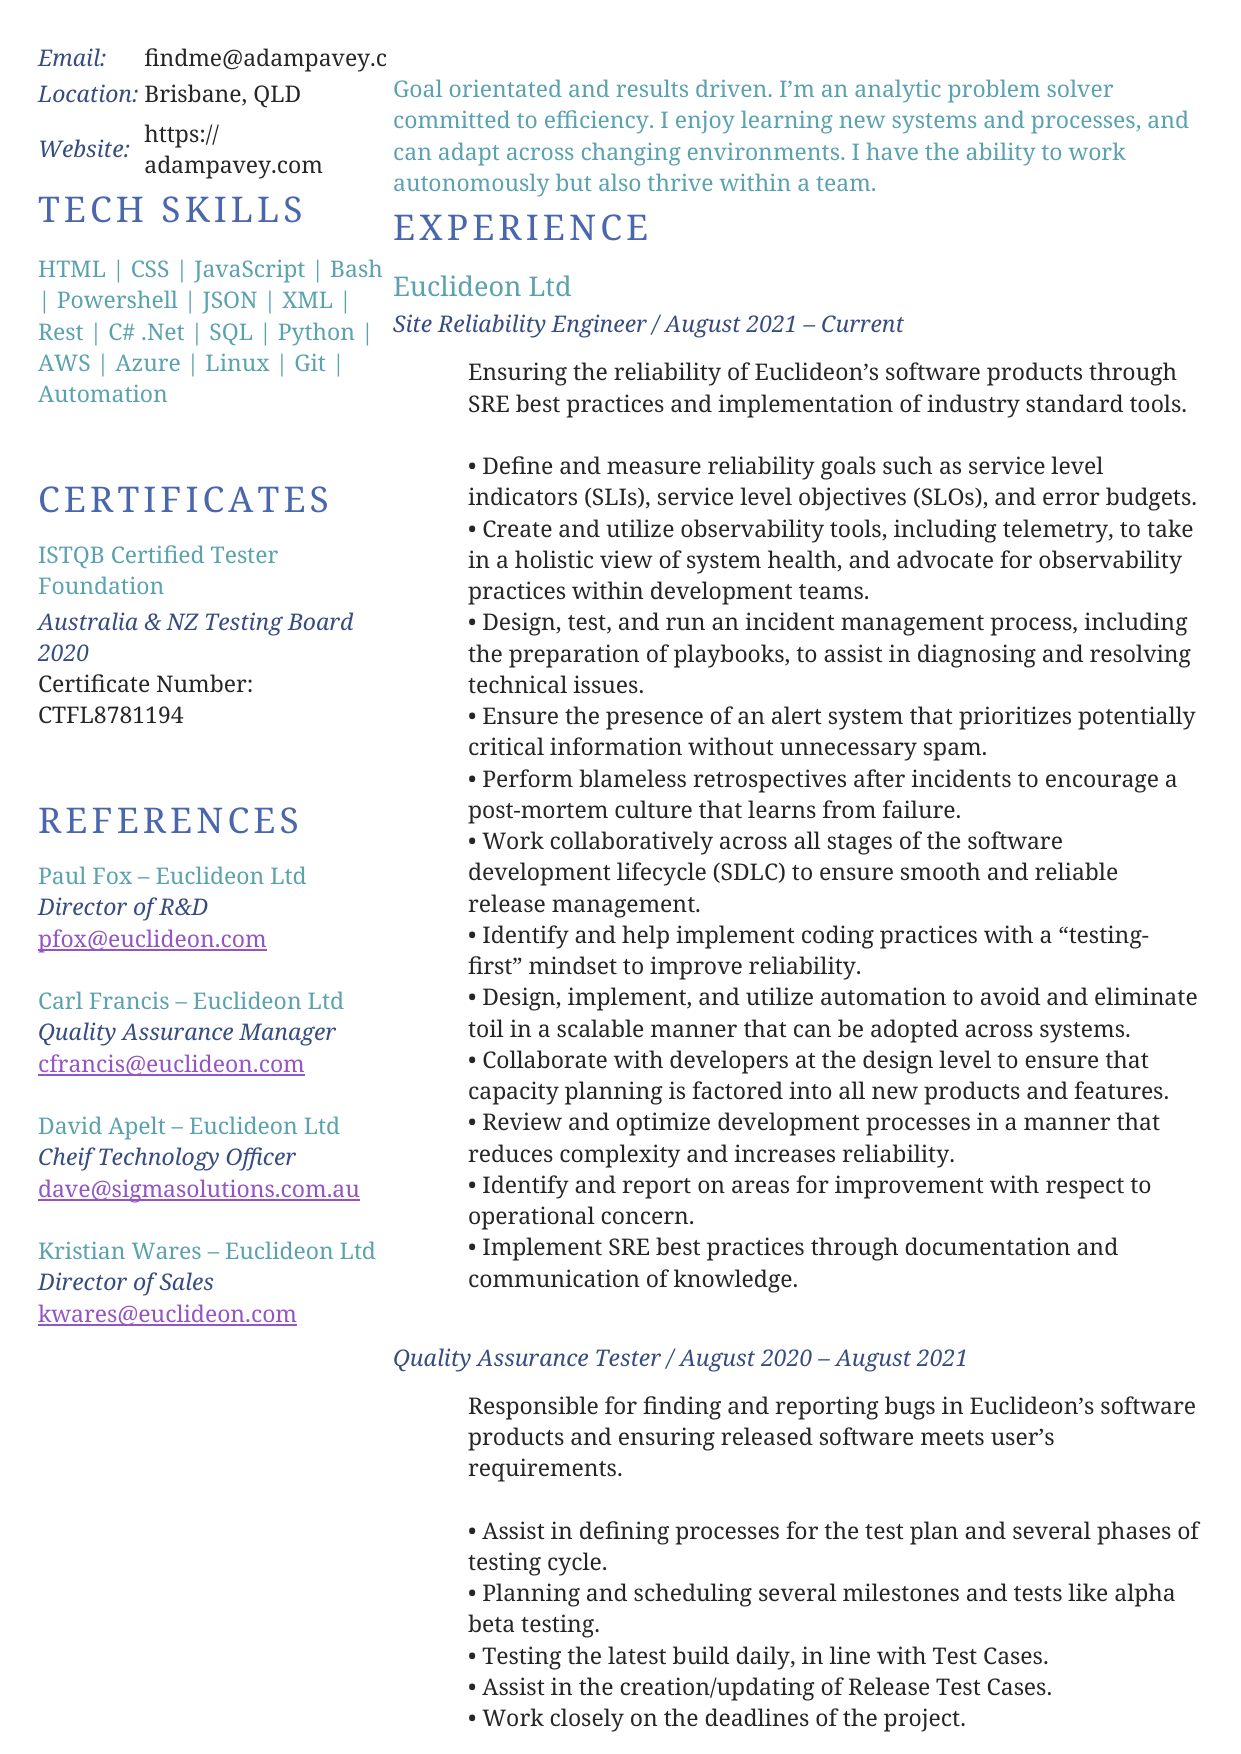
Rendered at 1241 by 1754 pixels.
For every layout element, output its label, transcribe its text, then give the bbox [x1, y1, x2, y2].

table_cell Experience Euclideon Ltd Site Reliability Engineer / August 2021 – Current Ensuring the reliability of Euclideon’s software products through SRE best practices and implementation of industry standard tools. • Define and measure reliability goals such as service level indicators (SLIs), service level objectives (SLOs), and error budgets. • Create and utilize observability tools, including telemetry, to take in a holistic view of system health, and advocate for observability practices within development teams. • Design, test, and run an incident management process, including the preparation of playbooks, to assist in diagnosing and resolving technical issues. • Ensure the presence of an alert system that prioritizes potentially critical information without unnecessary spam. • Perform blameless retrospectives after incidents to encourage a post-mortem culture that learns from failure. • Work collaboratively across all stages of the software development lifecycle (SDLC) to ensure smooth and reliable release management. • Identify and help implement coding practices with a “testing-first” mindset to improve reliability. • Design, implement, and utilize automation to avoid and eliminate toil in a scalable manner that can be adopted across systems. • Collaborate with developers at the design level to ensure that capacity planning is factored into all new products and features. • Review and optimize development processes in a manner that reduces complexity and increases reliability. • Identify and report on areas for improvement with respect to operational concern. • Implement SRE best practices through documentation and communication of knowledge. Quality Assurance Tester / August 2020 – August 2021 Responsible for finding and reporting bugs in Euclideon’s software products and ensuring released software meets user’s requirements. • Assist in defining processes for the test plan and several phases of testing cycle. • Planning and scheduling several milestones and tests like alpha beta testing. • Testing the latest build daily, in line with Test Cases. • Assist in the creation/updating of Release Test Cases. • Work closely on the deadlines of the project. [393, 203, 1202, 1733]
table_cell https://adampavey.com [144, 113, 393, 184]
table_cell Brisbane, QLD [144, 74, 393, 113]
table_header Goal orientated and results driven. I’m an analytic problem solver committed to efficiency. I enjoy learning new systems and processes, and can adapt across changing environments. I have the ability to work autonomously but also thrive within a team. [393, 38, 1202, 202]
table_header findme@adampavey.com [144, 38, 393, 74]
table_cell Location: [38, 74, 144, 113]
table_cell Tech Skills HTML | CSS | JavaScript | Bash | Powershell | JSON | XML | Rest | C# .Net | SQL | Python | AWS | Azure | Linux | Git | Automation certificates ISTQB Certified Tester Foundation Australia & NZ Testing Board 2020 Certificate Number: CTFL8781194 References Paul Fox – Euclideon Ltd Director of R&D pfox@euclideon.com Carl Francis – Euclideon Ltd Quality Assurance Manager cfrancis@euclideon.com David Apelt – Euclideon Ltd Cheif Technology Officer dave@sigmasolutions.com.au Kristian Wares – Euclideon Ltd Director of Sales kwares@euclideon.com [38, 184, 393, 1733]
table_header Email: [38, 38, 144, 74]
table_cell Website: [38, 113, 144, 184]
